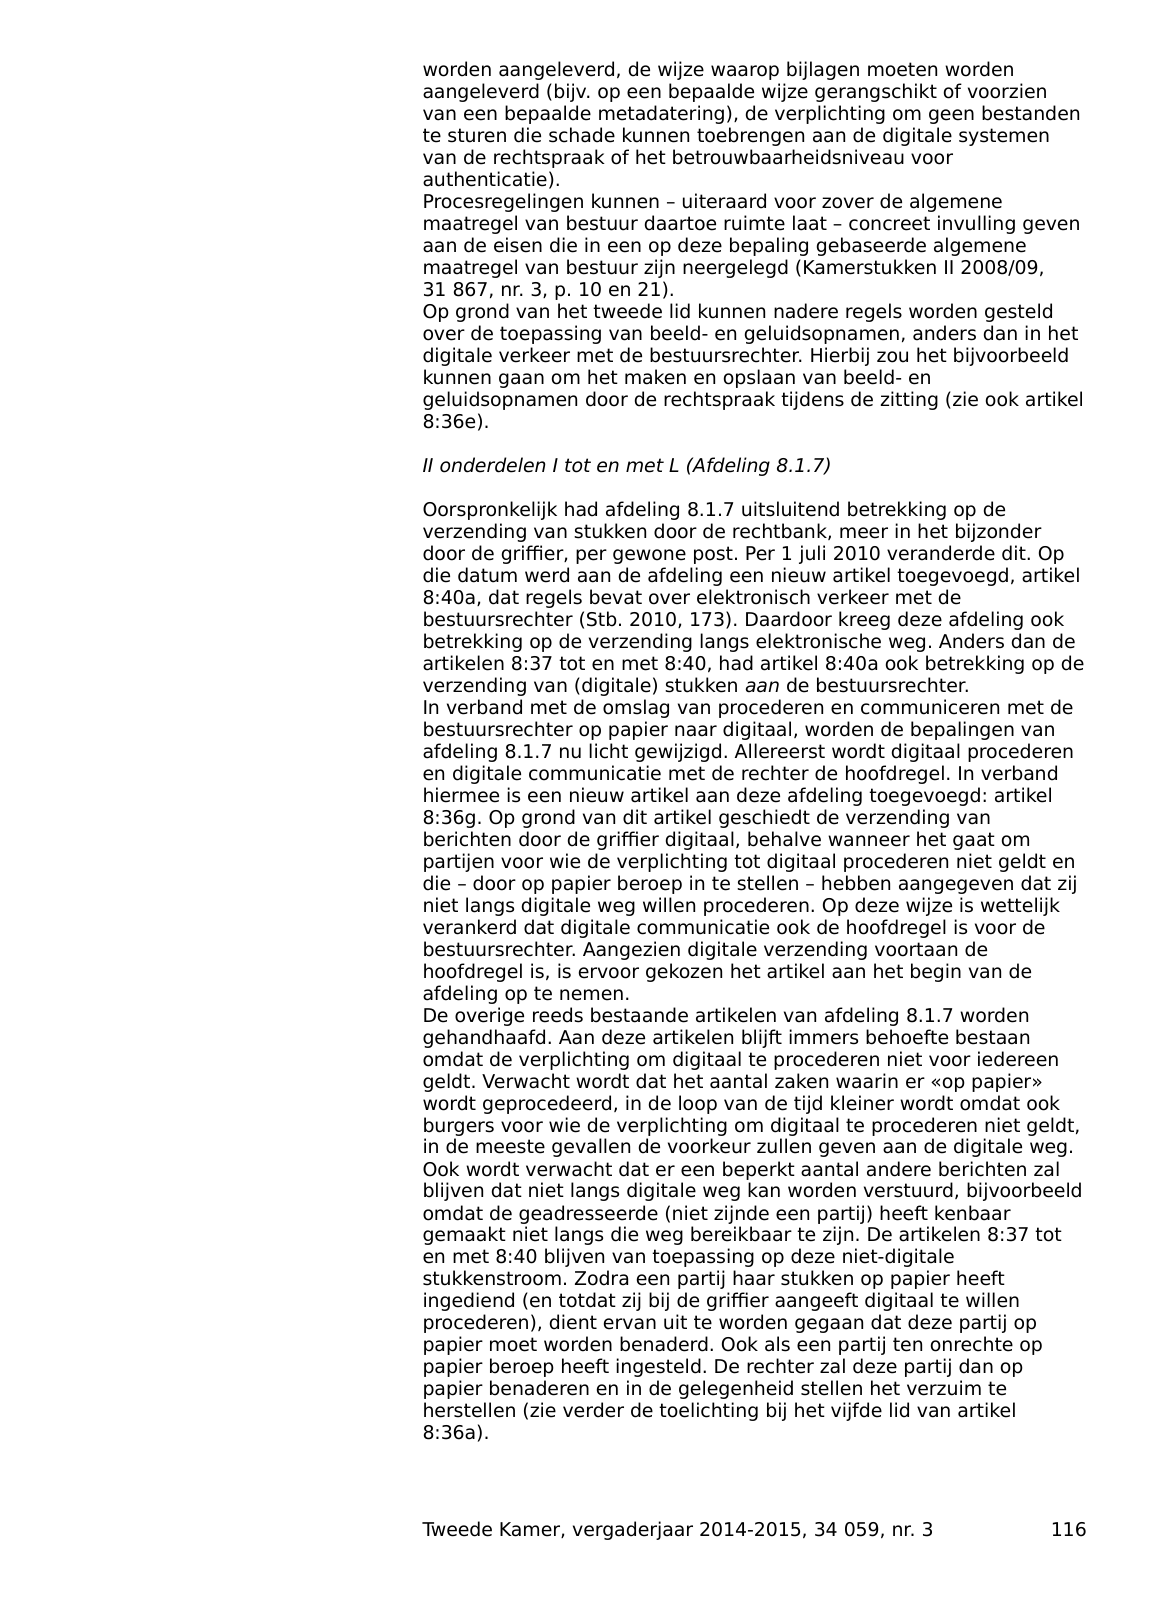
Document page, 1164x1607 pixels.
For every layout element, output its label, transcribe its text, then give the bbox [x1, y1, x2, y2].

text De overige reeds bestaande artikelen van afdeling 8.1.7 worden gehandhaafd. Aan deze artikelen blijft immers behoefte bestaan omdat de verplichting om digitaal te procederen niet voor iedereen geldt. Verwacht wordt dat het aantal zaken waarin er «op papier» wordt geprocedeerd, in de loop van de tijd kleiner wordt omdat ook burgers voor wie de verplichting om digitaal te procederen niet geldt, in de meeste gevallen de voorkeur zullen geven aan de digitale weg. Ook wordt verwacht dat er een beperkt aantal andere berichten zal blijven dat niet langs digitale weg kan worden verstuurd, bijvoorbeeld omdat de geadresseerde (niet zijnde een partij) heeft kenbaar gemaakt niet langs die weg bereikbaar te zijn. De artikelen 8:37 tot en met 8:40 blijven van toepassing op deze niet-digitale stukkenstroom. Zodra een partij haar stukken op papier heeft ingediend (en totdat zij bij de griffier aangeeft digitaal te willen procederen), dient ervan uit te worden gegaan dat deze partij op papier moet worden benaderd. Ook als een partij ten onrechte op papier beroep heeft ingesteld. De rechter zal deze partij dan op papier benaderen en in de gelegenheid stellen het verzuim te herstellen (zie verder de toelichting bij het vijfde lid van artikel 8:36a). [422, 1004, 1087, 1444]
text Op grond van het tweede lid kunnen nadere regels worden gesteld over de toepassing van beeld- en geluidsopnamen, anders dan in het digitale verkeer met de bestuursrechter. Hierbij zou het bijvoorbeeld kunnen gaan om het maken en opslaan van beeld- en geluidsopnamen door de rechtspraak tijdens de zitting (zie ook artikel 8:36e). [422, 301, 1087, 433]
text In verband met de omslag van procederen en communiceren met de bestuursrechter op papier naar digitaal, worden de bepalingen van afdeling 8.1.7 nu licht gewijzigd. Allereerst wordt digitaal procederen en digitale communicatie met de rechter de hoofdregel. In verband hiermee is een nieuw artikel aan deze afdeling toegevoegd: artikel 8:36g. Op grond van dit artikel geschiedt de verzending van berichten door de griffier digitaal, behalve wanneer het gaat om partijen voor wie de verplichting tot digitaal procederen niet geldt en die – door op papier beroep in te stellen – hebben aangegeven dat zij niet langs digitale weg willen procederen. Op deze wijze is wettelijk verankerd dat digitale communicatie ook de hoofdregel is voor de bestuursrechter. Aangezien digitale verzending voortaan de hoofdregel is, is ervoor gekozen het artikel aan het begin van de afdeling op te nemen. [422, 697, 1087, 1004]
text worden aangeleverd, de wijze waarop bijlagen moeten worden aangeleverd (bijv. op een bepaalde wijze gerangschikt of voorzien van een bepaalde metadatering), de verplichting om geen bestanden te sturen die schade kunnen toebrengen aan de digitale systemen van de rechtspraak of het betrouwbaarheidsniveau voor authenticatie). [422, 59, 1087, 191]
text Procesregelingen kunnen – uiteraard voor zover de algemene maatregel van bestuur daartoe ruimte laat – concreet invulling geven aan de eisen die in een op deze bepaling gebaseerde algemene maatregel van bestuur zijn neergelegd (Kamerstukken II 2008/09, 31 867, nr. 3, p. 10 en 21). [422, 191, 1087, 301]
subtitle II onderdelen I tot en met L (Afdeling 8.1.7) [422, 455, 1087, 477]
text Oorspronkelijk had afdeling 8.1.7 uitsluitend betrekking op de verzending van stukken door de rechtbank, meer in het bijzonder door de griffier, per gewone post. Per 1 juli 2010 veranderde dit. Op die datum werd aan de afdeling een nieuw artikel toegevoegd, artikel 8:40a, dat regels bevat over elektronisch verkeer met de bestuursrechter (Stb. 2010, 173). Daardoor kreeg deze afdeling ook betrekking op de verzending langs elektronische weg. Anders dan de artikelen 8:37 tot en met 8:40, had artikel 8:40a ook betrekking op de verzending van (digitale) stukken aan de bestuursrechter. [422, 499, 1087, 697]
